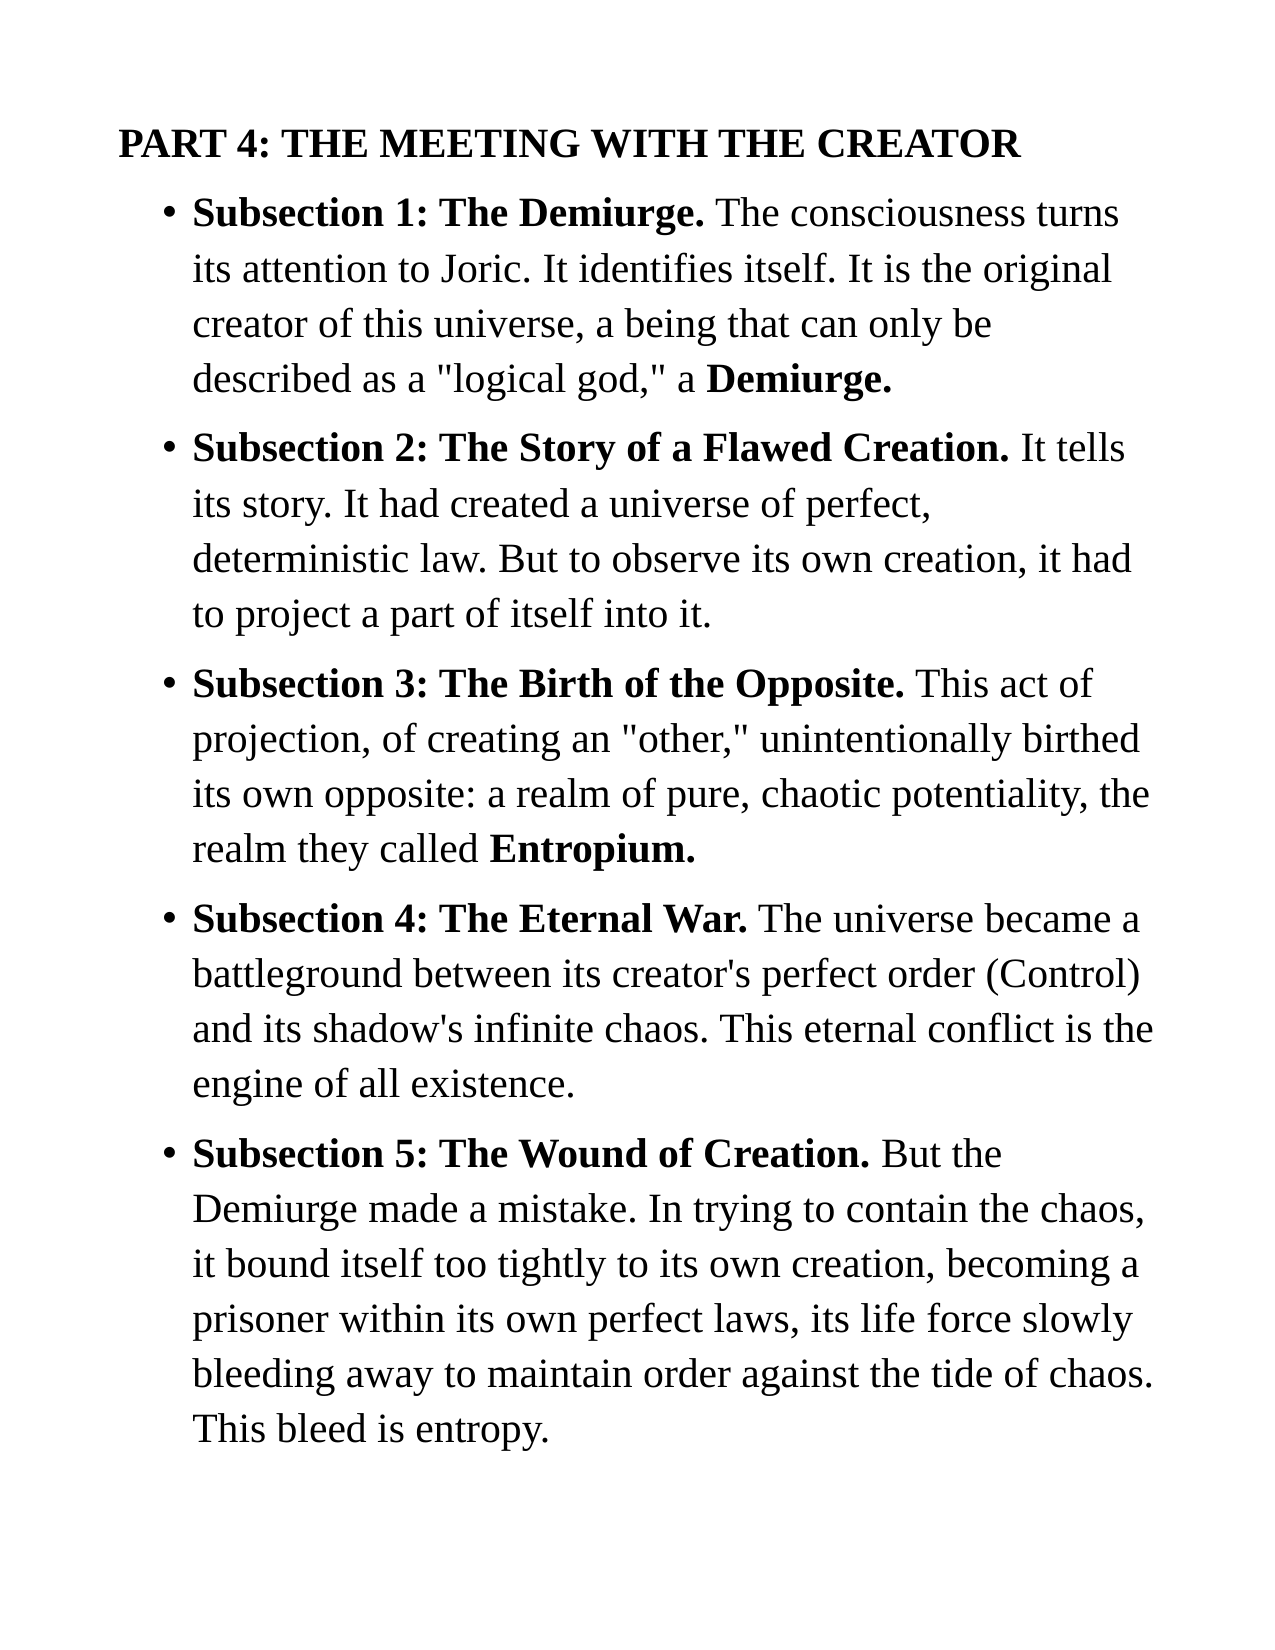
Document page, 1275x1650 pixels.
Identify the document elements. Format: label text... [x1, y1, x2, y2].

list Subsection 3: The Birth of the Opposite. This act of projection, of creating an "other," unintentionally birthed its own opposite: a realm of pure, chaotic potentiality, the realm they called Entropium. [162, 658, 1157, 871]
list Subsection 4: The Eternal War. The universe became a battleground between its creator's perfect order (Control) and its shadow's infinite chaos. This eternal conflict is the engine of all existence. [162, 893, 1157, 1106]
list Subsection 2: The Story of a Flawed Creation. It tells its story. It had created a universe of perfect, deterministic law. But to observe its own creation, it had to project a part of itself into it. [162, 423, 1157, 636]
text PART 4: THE MEETING WITH THE CREATOR [118, 118, 1157, 166]
list Subsection 5: The Wound of Creation. But the Demiurge made a mistake. In trying to contain the chaos, it bound itself too tightly to its own creation, becoming a prisoner within its own perfect laws, its life force slowly bleeding away to maintain order against the tide of chaos. This bleed is entropy. [162, 1128, 1157, 1452]
list Subsection 1: The Demiurge. The consciousness turns its attention to Joric. It identifies itself. It is the original creator of this universe, a being that can only be described as a "logical god," a Demiurge. [162, 188, 1157, 401]
